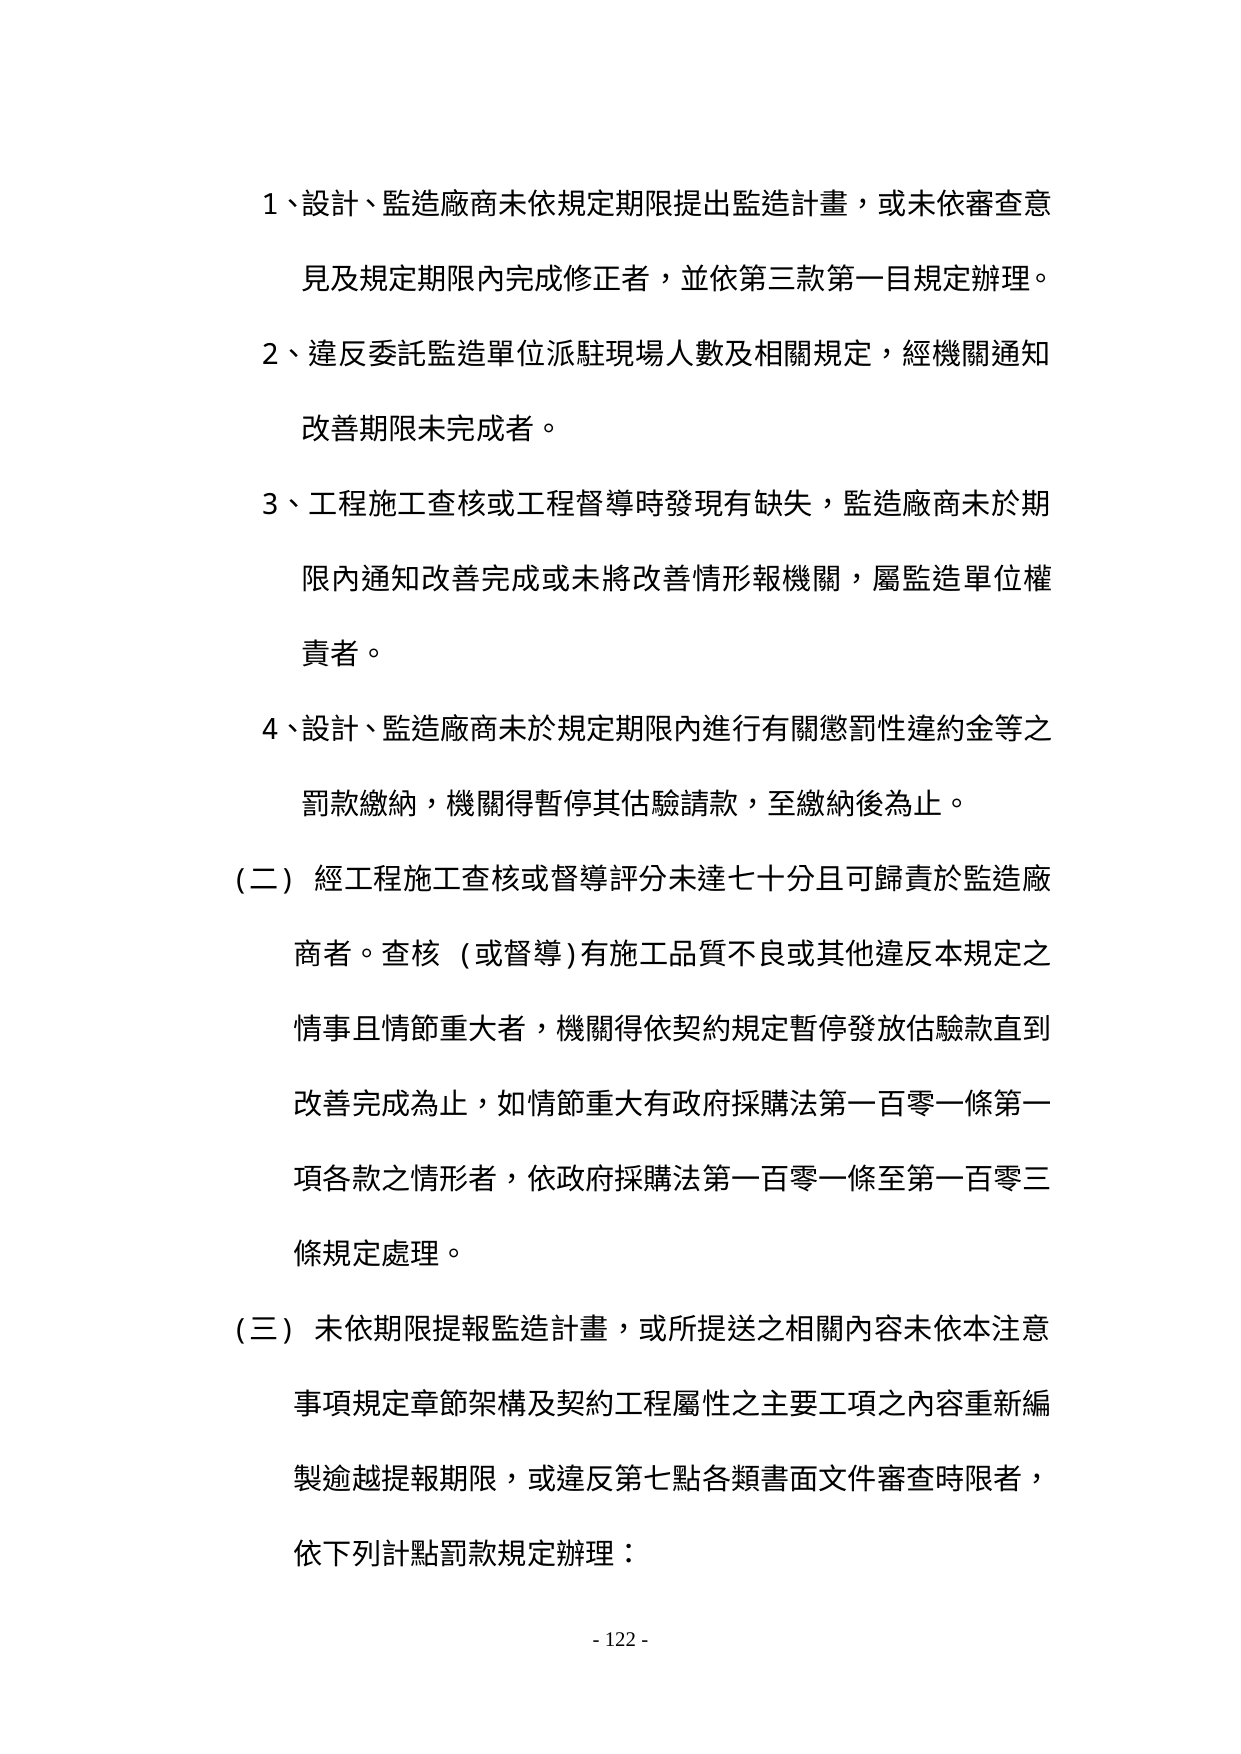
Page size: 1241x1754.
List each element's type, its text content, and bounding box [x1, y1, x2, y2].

text (二) 經工程施工查核或督導評分未達七十分且可歸責於監造廠商者。查核 (或督導)有施工品質不良或其他違反本規定之情事且情節重大者，機關得依契約規定暫停發放估驗款直到改善完成為止，如情節重大有政府採購法第一百零一條第一項各款之情形者，依政府採購法第一百零一條至第一百零三條規定處理。 [231, 839, 1052, 1289]
text 1、設計、監造廠商未依規定期限提出監造計畫，或未依審查意見及規定期限內完成修正者，並依第三款第一目規定辦理。 [261, 164, 1052, 314]
text 4、設計、監造廠商未於規定期限內進行有關懲罰性違約金等之罰款繳納，機關得暫停其估驗請款，至繳納後為止。 [261, 689, 1052, 839]
text 2、違反委託監造單位派駐現場人數及相關規定，經機關通知改善期限未完成者。 [261, 314, 1052, 464]
text 3、工程施工查核或工程督導時發現有缺失，監造廠商未於期限內通知改善完成或未將改善情形報機關，屬監造單位權責者。 [261, 464, 1052, 689]
text (三) 未依期限提報監造計畫，或所提送之相關內容未依本注意事項規定章節架構及契約工程屬性之主要工項之內容重新編製逾越提報期限，或違反第七點各類書面文件審查時限者，依下列計點罰款規定辦理： [231, 1289, 1052, 1589]
